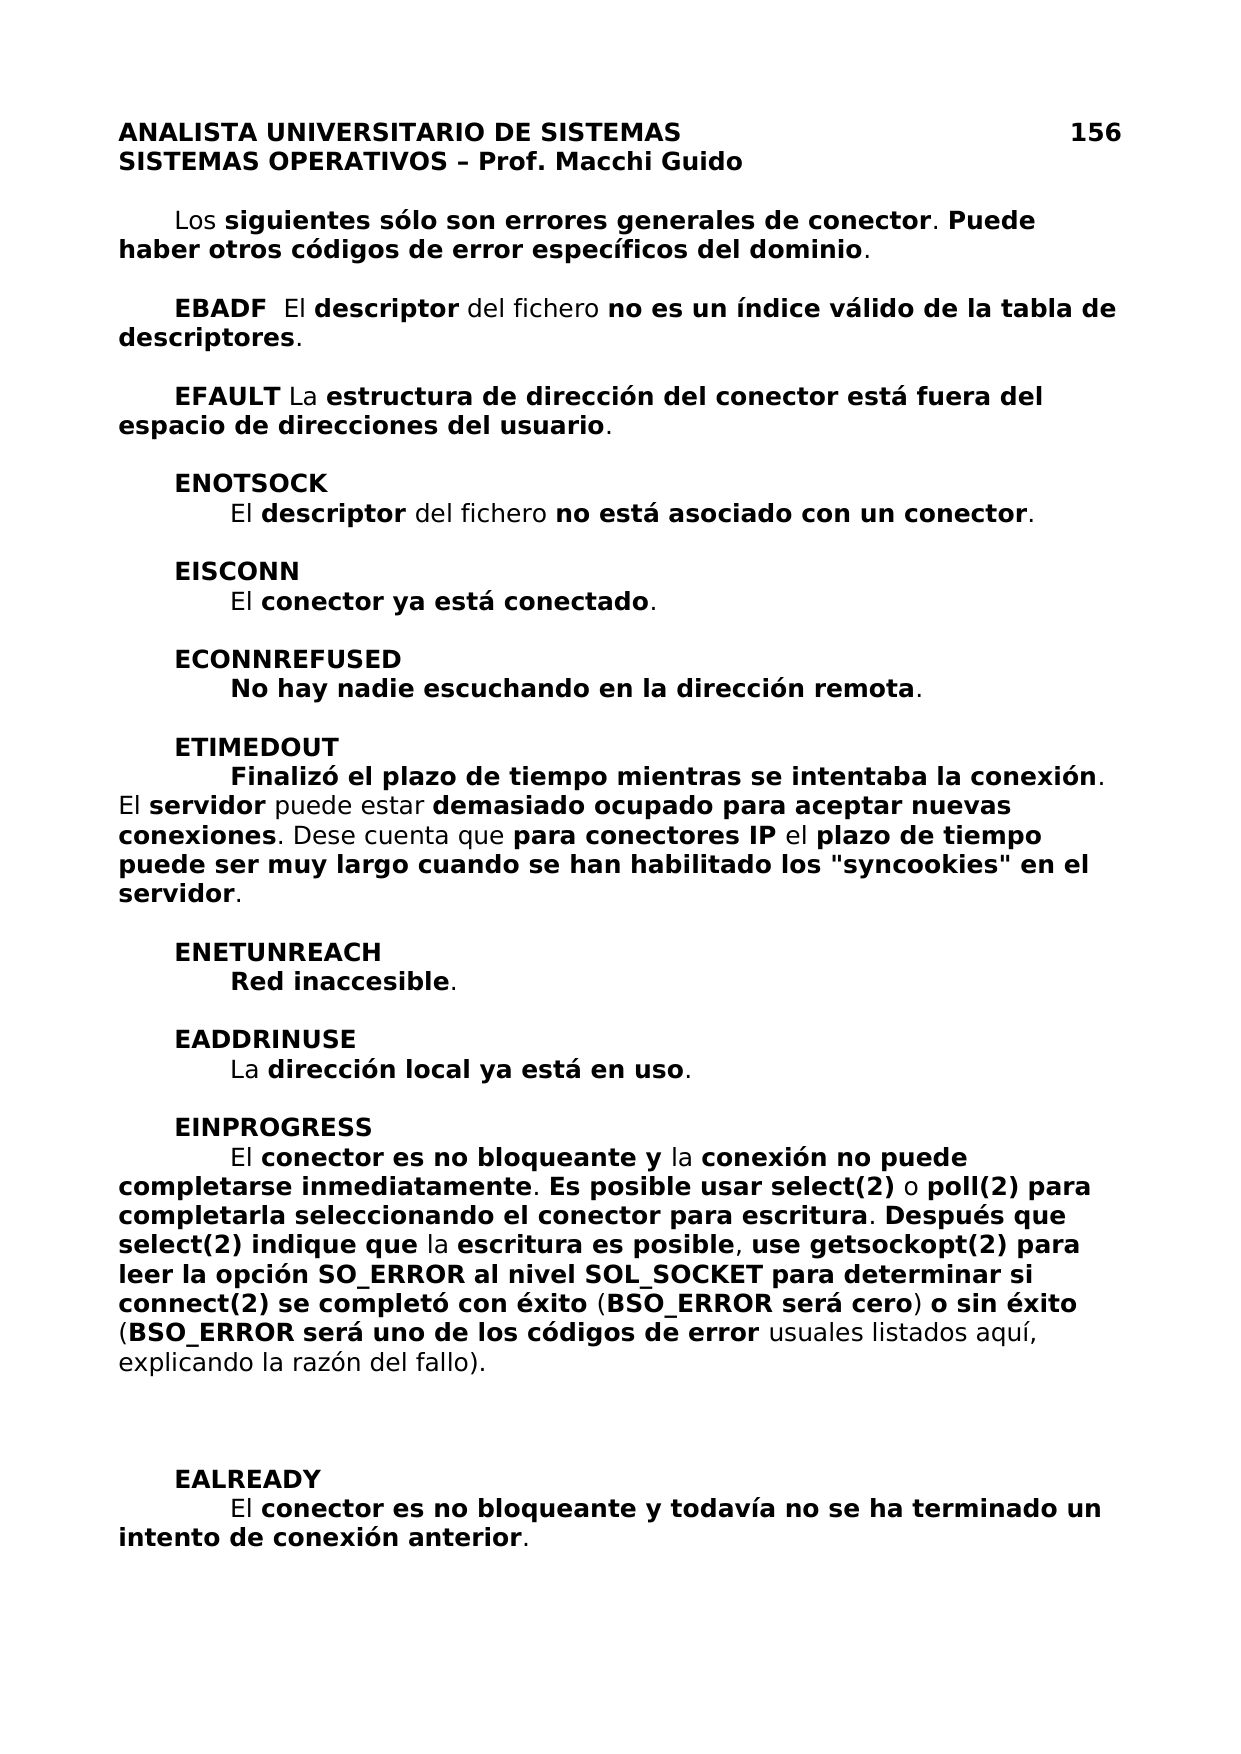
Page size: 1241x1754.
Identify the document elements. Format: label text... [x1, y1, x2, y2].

text EFAULT La estructura de dirección del conector está fuera del espacio de direcciones del usuario. [118, 382, 1122, 440]
text Red inaccesible. [118, 967, 1122, 996]
text La dirección local ya está en uso. [118, 1055, 1122, 1084]
text ENOTSOCK [118, 469, 1122, 499]
text EBADF El descriptor del fichero no es un índice válido de la tabla de descriptores. [118, 294, 1122, 352]
text EALREADY [118, 1465, 1122, 1494]
text EADDRINUSE [118, 1026, 1122, 1055]
text Los siguientes sólo son errores generales de conector. Puede haber otros códigos de error específicos del dominio. [118, 206, 1122, 265]
text ETIMEDOUT [118, 733, 1122, 762]
text ENETUNREACH [118, 938, 1122, 967]
text ECONNREFUSED [118, 645, 1122, 674]
text El descriptor del fichero no está asociado con un conector. [118, 499, 1122, 528]
text EISCONN [118, 557, 1122, 587]
text EINPROGRESS [118, 1113, 1122, 1143]
text Finalizó el plazo de tiempo mientras se intentaba la conexión. El servidor puede estar demasiado ocupado para aceptar nuevas conexiones. Dese cuenta que para conectores IP el plazo de tiempo puede ser muy largo cuando se han habilitado los "syncookies" en el servidor. [118, 762, 1122, 909]
text No hay nadie escuchando en la dirección remota. [118, 674, 1122, 704]
text El conector es no bloqueante y todavía no se ha terminado un intento de conexión anterior. [118, 1494, 1122, 1553]
text El conector es no bloqueante y la conexión no puede completarse inmediatamente. Es posible usar select(2) o poll(2) para completarla seleccionando el conector para escritura. Después que select(2) indique que la escritura es posible, use getsockopt(2) para leer la opción SO_ERROR al nivel SOL_SOCKET para determinar si connect(2) se completó con éxito (BSO_ERROR será cero) o sin éxito (BSO_ERROR será uno de los códigos de error usuales listados aquí, explicando la razón del fallo). [118, 1143, 1122, 1377]
text El conector ya está conectado. [118, 587, 1122, 616]
